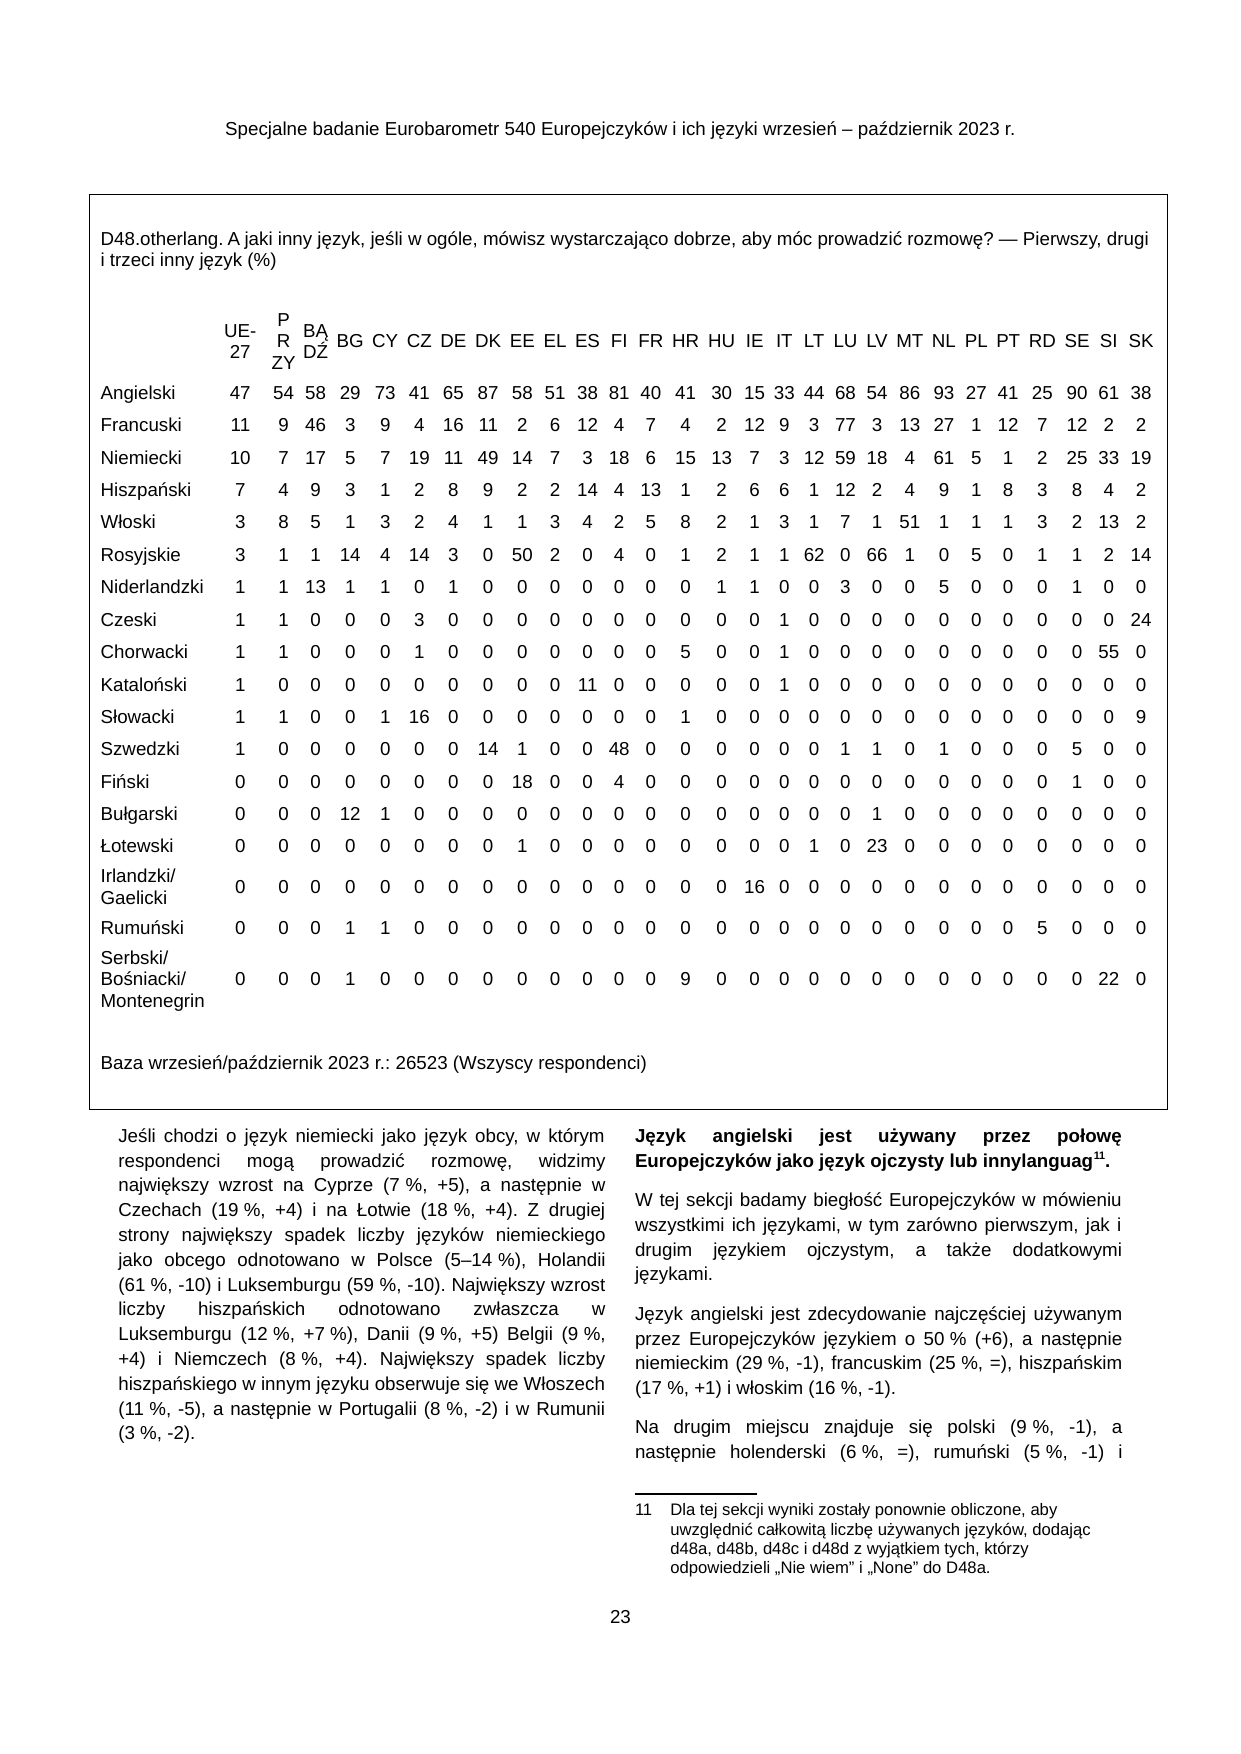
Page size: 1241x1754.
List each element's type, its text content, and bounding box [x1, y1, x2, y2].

table_cell [740, 274, 769, 306]
table_cell 13 [634, 474, 667, 506]
table_cell Bułgarski [98, 798, 212, 830]
table_cell [1123, 1014, 1158, 1047]
table_cell 0 [704, 603, 739, 636]
table_cell 0 [436, 830, 471, 862]
table_cell 0 [704, 862, 739, 911]
table_cell 0 [1123, 571, 1158, 603]
table_cell 0 [212, 911, 268, 944]
table_cell Niemiecki [98, 441, 212, 473]
table_cell 0 [212, 862, 268, 911]
table_cell 12 [740, 409, 769, 441]
table_cell 55 [1094, 636, 1123, 668]
table_cell 66 [862, 538, 892, 571]
table_cell 0 [571, 733, 604, 765]
table_cell 10 [212, 441, 268, 473]
table_cell [829, 1014, 862, 1047]
table_cell 0 [471, 944, 505, 1014]
table_cell 0 [471, 571, 505, 603]
table_cell 12 [829, 474, 862, 506]
table_cell NL [927, 306, 960, 376]
table_cell 0 [634, 830, 667, 862]
table_cell 0 [862, 700, 892, 733]
table_cell 0 [402, 911, 436, 944]
table_cell 24 [1123, 603, 1158, 636]
table_cell 0 [604, 944, 634, 1014]
table_cell 1 [704, 571, 739, 603]
table_cell 0 [268, 798, 299, 830]
table_cell 0 [829, 636, 862, 668]
table_cell 0 [1024, 700, 1060, 733]
table_cell 0 [571, 700, 604, 733]
table_cell 0 [892, 862, 927, 911]
table_cell 0 [740, 798, 769, 830]
table_cell 1 [862, 733, 892, 765]
table_cell 0 [892, 571, 927, 603]
table_cell 0 [268, 765, 299, 797]
table_cell 0 [471, 911, 505, 944]
table_cell 15 [667, 441, 703, 473]
table_cell CY [368, 306, 402, 376]
table_cell 0 [1094, 668, 1123, 700]
table_cell 1 [332, 911, 367, 944]
table_cell [799, 274, 829, 306]
table_cell 0 [505, 862, 539, 911]
table_cell 0 [604, 668, 634, 700]
table_cell 5 [1024, 911, 1060, 944]
table_cell 0 [402, 862, 436, 911]
table_cell DE [436, 306, 471, 376]
table_cell 5 [1060, 733, 1093, 765]
table_cell 0 [992, 571, 1024, 603]
table_cell 0 [332, 765, 367, 797]
table_cell 47 [212, 376, 268, 409]
table_cell 1 [368, 700, 402, 733]
table_cell [436, 274, 471, 306]
table_cell 9 [927, 474, 960, 506]
table_cell 0 [471, 862, 505, 911]
table_cell 0 [1060, 862, 1093, 911]
table_cell 0 [927, 700, 960, 733]
table_cell 0 [436, 944, 471, 1014]
table_cell 0 [268, 733, 299, 765]
table_cell 0 [829, 668, 862, 700]
table_cell 7 [740, 441, 769, 473]
table_cell 4 [436, 506, 471, 538]
table_cell [862, 1014, 892, 1047]
table_cell 7 [268, 441, 299, 473]
table_cell 0 [927, 862, 960, 911]
table_cell [539, 1014, 571, 1047]
table_cell Baza wrzesień/październik 2023 r.: 26523 (Wszyscy respondenci) [98, 1047, 1158, 1079]
table_cell 54 [862, 376, 892, 409]
table_cell 58 [299, 376, 332, 409]
table_cell 0 [539, 765, 571, 797]
table_cell 0 [368, 830, 402, 862]
table_cell [634, 274, 667, 306]
table_cell 0 [1094, 798, 1123, 830]
table_cell 0 [704, 733, 739, 765]
table_cell 3 [368, 506, 402, 538]
table_cell 0 [740, 636, 769, 668]
table_cell [471, 274, 505, 306]
table_cell 77 [829, 409, 862, 441]
table_cell 0 [505, 571, 539, 603]
table_cell 0 [268, 911, 299, 944]
table_cell 0 [829, 830, 862, 862]
table_cell [740, 1014, 769, 1047]
table_cell 1 [368, 798, 402, 830]
table_cell 0 [892, 830, 927, 862]
table_cell 0 [862, 571, 892, 603]
table_cell 2 [1123, 409, 1158, 441]
table_cell 0 [1094, 571, 1123, 603]
table_cell ES [571, 306, 604, 376]
table_cell 0 [634, 765, 667, 797]
table_cell 1 [268, 603, 299, 636]
table_cell 0 [1094, 603, 1123, 636]
table_cell 0 [604, 798, 634, 830]
table_cell 0 [667, 765, 703, 797]
table_cell 0 [799, 944, 829, 1014]
table_cell 18 [862, 441, 892, 473]
table_cell IE [740, 306, 769, 376]
table_cell 0 [992, 798, 1024, 830]
table_cell 0 [1094, 911, 1123, 944]
table_cell 0 [992, 830, 1024, 862]
table_cell 0 [505, 944, 539, 1014]
table_cell SE [1060, 306, 1093, 376]
table_cell 14 [1123, 538, 1158, 571]
table_cell 0 [471, 603, 505, 636]
table_cell 0 [471, 636, 505, 668]
table_cell 0 [634, 700, 667, 733]
table_cell 0 [960, 636, 992, 668]
table_cell 0 [704, 944, 739, 1014]
table_cell 0 [799, 862, 829, 911]
table_cell [862, 274, 892, 306]
table_cell 0 [892, 668, 927, 700]
table_cell PRZY [268, 306, 299, 376]
table_cell 13 [704, 441, 739, 473]
table_cell 16 [402, 700, 436, 733]
table_cell [212, 274, 268, 306]
table_cell 0 [892, 944, 927, 1014]
table_cell 0 [436, 862, 471, 911]
table_cell Fiński [98, 765, 212, 797]
table_cell 0 [604, 603, 634, 636]
table_cell 0 [268, 862, 299, 911]
table_cell SK [1123, 306, 1158, 376]
table_cell 2 [862, 474, 892, 506]
table_cell 0 [1123, 733, 1158, 765]
table_cell [604, 1014, 634, 1047]
table_cell PL [960, 306, 992, 376]
table_cell 1 [862, 798, 892, 830]
table_cell 0 [299, 700, 332, 733]
table_cell [98, 274, 212, 306]
table_cell 0 [704, 700, 739, 733]
table_cell 5 [634, 506, 667, 538]
table_cell 3 [436, 538, 471, 571]
table_cell 0 [471, 668, 505, 700]
table_cell 0 [927, 765, 960, 797]
table_cell 0 [571, 538, 604, 571]
table_cell 3 [212, 506, 268, 538]
table_cell 0 [927, 668, 960, 700]
table_cell CZ [402, 306, 436, 376]
table_cell 49 [471, 441, 505, 473]
table_cell 1 [667, 538, 703, 571]
table_cell 2 [1123, 506, 1158, 538]
table_cell Irlandzki/Gaelicki [98, 862, 212, 911]
table_cell 0 [992, 944, 1024, 1014]
table_cell 1 [212, 636, 268, 668]
table_cell 12 [799, 441, 829, 473]
table_cell [402, 1014, 436, 1047]
table_cell 0 [212, 765, 268, 797]
table_cell 4 [604, 409, 634, 441]
table_cell 0 [471, 538, 505, 571]
table_cell 41 [402, 376, 436, 409]
table_cell 0 [436, 911, 471, 944]
table_cell 1 [667, 474, 703, 506]
table_cell 0 [571, 944, 604, 1014]
table_cell 0 [927, 911, 960, 944]
table_cell 0 [667, 798, 703, 830]
table_cell 3 [539, 506, 571, 538]
table_cell 0 [1123, 944, 1158, 1014]
table_cell [960, 1014, 992, 1047]
table_cell [992, 274, 1024, 306]
table_cell 15 [740, 376, 769, 409]
table_cell 4 [604, 474, 634, 506]
table_cell 0 [299, 862, 332, 911]
table_cell [927, 274, 960, 306]
table_cell 0 [505, 700, 539, 733]
table_cell 0 [539, 911, 571, 944]
table_cell 0 [268, 830, 299, 862]
table_cell [539, 274, 571, 306]
table_cell [1094, 1014, 1123, 1047]
table_cell 12 [992, 409, 1024, 441]
table_cell 0 [634, 733, 667, 765]
table_cell 29 [332, 376, 367, 409]
table_cell 0 [960, 668, 992, 700]
table_cell 0 [927, 603, 960, 636]
table_cell 1 [1060, 571, 1093, 603]
table_cell 65 [436, 376, 471, 409]
table_cell 0 [505, 911, 539, 944]
table_cell 1 [740, 571, 769, 603]
table_cell 0 [740, 668, 769, 700]
table_cell [299, 274, 332, 306]
table_cell 2 [704, 409, 739, 441]
table_cell 0 [604, 911, 634, 944]
table_cell 0 [667, 668, 703, 700]
table_cell 0 [604, 830, 634, 862]
table_cell 3 [862, 409, 892, 441]
table_cell 2 [539, 538, 571, 571]
table_cell 1 [436, 571, 471, 603]
table_cell 1 [1024, 538, 1060, 571]
table_cell HR [667, 306, 703, 376]
table_cell 5 [299, 506, 332, 538]
table_cell 0 [704, 798, 739, 830]
table_cell 0 [471, 798, 505, 830]
table_cell [604, 274, 634, 306]
table_cell 2 [402, 474, 436, 506]
table_cell RD [1024, 306, 1060, 376]
table_cell 68 [829, 376, 862, 409]
table_cell 0 [862, 668, 892, 700]
table_cell 6 [539, 409, 571, 441]
table_cell [992, 1014, 1024, 1047]
table_cell 0 [368, 944, 402, 1014]
table_cell 44 [799, 376, 829, 409]
table_cell 0 [1024, 603, 1060, 636]
table_cell 0 [436, 733, 471, 765]
table_cell 0 [505, 668, 539, 700]
table_cell 0 [332, 862, 367, 911]
table_cell 14 [402, 538, 436, 571]
table_cell 58 [505, 376, 539, 409]
table_cell 0 [299, 944, 332, 1014]
table_cell [212, 1014, 268, 1047]
table_cell 13 [299, 571, 332, 603]
table_cell 9 [667, 944, 703, 1014]
table_cell 2 [1024, 441, 1060, 473]
table_cell 0 [539, 571, 571, 603]
table_cell 0 [299, 603, 332, 636]
table_cell 8 [436, 474, 471, 506]
table_cell 9 [471, 474, 505, 506]
table_cell 0 [740, 830, 769, 862]
table_cell Rumuński [98, 911, 212, 944]
table_cell 18 [505, 765, 539, 797]
table_cell 0 [829, 538, 862, 571]
table_cell 0 [960, 911, 992, 944]
table_cell 8 [667, 506, 703, 538]
table_cell 4 [402, 409, 436, 441]
table_cell 25 [1024, 376, 1060, 409]
table_cell 0 [992, 862, 1024, 911]
table_cell 0 [604, 571, 634, 603]
table_cell 41 [992, 376, 1024, 409]
table_cell 0 [862, 911, 892, 944]
table_cell 0 [299, 636, 332, 668]
table_cell [634, 1014, 667, 1047]
table_cell 87 [471, 376, 505, 409]
table_cell 0 [927, 636, 960, 668]
table_cell 46 [299, 409, 332, 441]
table_cell 0 [960, 603, 992, 636]
table_cell 12 [1060, 409, 1093, 441]
table_cell 1 [368, 911, 402, 944]
table_cell [769, 274, 799, 306]
table_cell 0 [604, 636, 634, 668]
table_cell 0 [539, 636, 571, 668]
table_cell 16 [740, 862, 769, 911]
table_cell 1 [960, 409, 992, 441]
table_cell 0 [436, 700, 471, 733]
table_cell 1 [769, 668, 799, 700]
table_cell 7 [829, 506, 862, 538]
table_cell 3 [799, 409, 829, 441]
table_cell 0 [634, 911, 667, 944]
table_cell DK [471, 306, 505, 376]
table_cell 0 [960, 733, 992, 765]
table_cell 0 [471, 765, 505, 797]
table_cell 0 [332, 733, 367, 765]
table_cell 2 [1060, 506, 1093, 538]
table_cell 0 [332, 700, 367, 733]
table_cell 0 [769, 733, 799, 765]
table_cell 0 [829, 911, 862, 944]
table_cell [892, 274, 927, 306]
table_cell 0 [799, 765, 829, 797]
table_cell 0 [740, 733, 769, 765]
table_cell 6 [634, 441, 667, 473]
table_cell 1 [1060, 765, 1093, 797]
table_cell 14 [571, 474, 604, 506]
table_cell 19 [402, 441, 436, 473]
table_cell 1 [332, 571, 367, 603]
table_cell 0 [1024, 733, 1060, 765]
table_cell 0 [332, 603, 367, 636]
table_cell 3 [402, 603, 436, 636]
table_cell 0 [1060, 603, 1093, 636]
table_cell 0 [829, 862, 862, 911]
table_cell 1 [740, 538, 769, 571]
table_cell SI [1094, 306, 1123, 376]
table_cell 1 [1060, 538, 1093, 571]
table_cell [1024, 274, 1060, 306]
table_cell Angielski [98, 376, 212, 409]
table_cell 0 [436, 798, 471, 830]
table_cell 6 [740, 474, 769, 506]
table_cell 0 [862, 862, 892, 911]
table_cell 9 [268, 409, 299, 441]
table_cell 0 [299, 911, 332, 944]
table_cell 0 [1123, 830, 1158, 862]
table_cell 0 [1060, 911, 1093, 944]
table_cell 14 [505, 441, 539, 473]
table_cell 0 [571, 911, 604, 944]
table_cell 0 [667, 571, 703, 603]
table_cell 14 [471, 733, 505, 765]
table_cell 0 [1060, 636, 1093, 668]
table_cell MT [892, 306, 927, 376]
table_cell 0 [1123, 636, 1158, 668]
table_cell [436, 1014, 471, 1047]
text Jeśli chodzi o język niemiecki jako język obcy, w którym respondenci mogą prowadzić rozmowę, widzimy największy wzrost na Cyprze (7 %, +5), a następnie w Czechach (19 %, +4) i na Łotwie (18 %, +4). Z drugiej strony największy spadek liczby języków niemieckiego jako obcego odnotowano w Polsce (5–14 %), Holandii (61 %, -10) i Luksemburgu (59 %, -10). Największy wzrost liczby hiszpańskich odnotowano zwłaszcza w Luksemburgu (12 %, +7 %), Danii (9 %, +5) Belgii (9 %, +4) i Niemczech (8 %, +4). Największy spadek liczby hiszpańskiego w innym języku obserwuje się we Włoszech (11 %, -5), a następnie w Portugalii (8 %, -2) i w Rumunii (3 %, -2). [118, 1110, 605, 1444]
table_cell 11 [436, 441, 471, 473]
table_cell 0 [539, 733, 571, 765]
table_cell 0 [892, 911, 927, 944]
table_cell 0 [892, 636, 927, 668]
text Na drugim miejscu znajduje się polski (9 %, -1), a następnie holenderski (6 %, =), rumuński (5 %, -1) i [635, 1416, 1122, 1463]
table_cell 0 [1024, 668, 1060, 700]
table_cell 0 [1094, 733, 1123, 765]
table_cell 3 [769, 441, 799, 473]
table_cell 0 [299, 798, 332, 830]
table_cell 0 [1060, 944, 1093, 1014]
table_cell EE [505, 306, 539, 376]
table_cell 1 [268, 700, 299, 733]
table_cell 0 [402, 798, 436, 830]
table_cell 0 [268, 944, 299, 1014]
table_cell 0 [539, 798, 571, 830]
table_cell 11 [212, 409, 268, 441]
table_cell 0 [1060, 830, 1093, 862]
table_cell 51 [539, 376, 571, 409]
text W tej sekcji badamy biegłość Europejczyków w mówieniu wszystkimi ich językami, w tym zarówno pierwszym, jak i drugim językiem ojczystym, a także dodatkowymi językami. [635, 1189, 1122, 1285]
table_cell Słowacki [98, 700, 212, 733]
table_cell 1 [471, 506, 505, 538]
table_cell 54 [268, 376, 299, 409]
table_cell 0 [634, 944, 667, 1014]
table_cell [704, 274, 739, 306]
table_cell 0 [892, 603, 927, 636]
table_cell [402, 274, 436, 306]
table_cell 0 [769, 911, 799, 944]
text Dla tej sekcji wyniki zostały ponownie obliczone, aby uwzględnić całkowitą liczbę używanych języków, dodając d48a, d48b, d48c i d48d z wyjątkiem tych, którzy odpowiedzieli „Nie wiem” i „None” do D48a. [635, 1500, 1122, 1577]
table_cell 0 [368, 636, 402, 668]
table_cell 1 [332, 944, 367, 1014]
table_cell 4 [604, 538, 634, 571]
table_cell 86 [892, 376, 927, 409]
table_cell 9 [769, 409, 799, 441]
table_cell Łotewski [98, 830, 212, 862]
table_cell 2 [604, 506, 634, 538]
table_cell 18 [604, 441, 634, 473]
table_cell 0 [505, 636, 539, 668]
table_cell [892, 1014, 927, 1047]
table_cell 0 [960, 571, 992, 603]
table_cell 0 [402, 571, 436, 603]
table_cell 4 [1094, 474, 1123, 506]
table_cell 1 [268, 571, 299, 603]
table_cell 0 [402, 733, 436, 765]
table_cell 17 [299, 441, 332, 473]
table_cell EL [539, 306, 571, 376]
table_cell 0 [829, 765, 862, 797]
table_cell HU [704, 306, 739, 376]
table_cell 0 [799, 733, 829, 765]
table_cell 0 [829, 798, 862, 830]
table_cell [332, 1014, 367, 1047]
table_cell 4 [268, 474, 299, 506]
table_cell 2 [505, 474, 539, 506]
table_cell [1094, 274, 1123, 306]
table_cell LT [799, 306, 829, 376]
table_cell [505, 1014, 539, 1047]
table_cell 0 [960, 830, 992, 862]
table_cell IT [769, 306, 799, 376]
table_cell 0 [1060, 668, 1093, 700]
table_cell 2 [704, 506, 739, 538]
table_cell 0 [505, 603, 539, 636]
table_cell 0 [634, 668, 667, 700]
table_cell 0 [634, 862, 667, 911]
table_cell 0 [212, 830, 268, 862]
table_cell 1 [505, 506, 539, 538]
table_cell 0 [667, 733, 703, 765]
table_cell 4 [892, 474, 927, 506]
table_cell 0 [992, 911, 1024, 944]
table_cell 5 [332, 441, 367, 473]
table_cell 1 [927, 733, 960, 765]
table_cell [368, 274, 402, 306]
table_cell 0 [799, 603, 829, 636]
table_cell 1 [892, 538, 927, 571]
table_cell 0 [1024, 636, 1060, 668]
table_cell 0 [704, 911, 739, 944]
table_cell UE-27 [212, 306, 268, 376]
table_cell 0 [268, 668, 299, 700]
table_cell 8 [1060, 474, 1093, 506]
table_cell 62 [799, 538, 829, 571]
table_cell 0 [829, 944, 862, 1014]
table_cell 3 [1024, 506, 1060, 538]
table_cell 1 [740, 506, 769, 538]
table_cell 1 [799, 474, 829, 506]
table_cell 7 [212, 474, 268, 506]
table_cell 0 [571, 798, 604, 830]
table_cell 0 [927, 830, 960, 862]
table_cell 3 [571, 441, 604, 473]
table_cell 0 [1094, 830, 1123, 862]
text [635, 177, 1122, 194]
table_cell 1 [799, 506, 829, 538]
table_cell 59 [829, 441, 862, 473]
table_cell 0 [571, 571, 604, 603]
table_cell Hiszpański [98, 474, 212, 506]
table_cell 38 [571, 376, 604, 409]
table_cell 2 [1094, 538, 1123, 571]
table_cell 0 [667, 603, 703, 636]
table_cell 0 [368, 733, 402, 765]
table_cell 0 [704, 765, 739, 797]
table_cell 1 [212, 700, 268, 733]
table_cell 0 [436, 603, 471, 636]
table_cell 0 [1094, 862, 1123, 911]
table_cell Serbski/Bośniacki/Montenegrin [98, 944, 212, 1014]
table_cell 0 [769, 830, 799, 862]
table_cell 9 [299, 474, 332, 506]
table_cell 1 [927, 506, 960, 538]
table_cell 1 [799, 830, 829, 862]
table_cell 3 [829, 571, 862, 603]
table_cell 0 [634, 636, 667, 668]
table_cell 9 [1123, 700, 1158, 733]
table_cell 1 [368, 571, 402, 603]
table_cell 0 [1024, 830, 1060, 862]
table_cell 50 [505, 538, 539, 571]
table_cell 3 [1024, 474, 1060, 506]
table_cell 25 [1060, 441, 1093, 473]
table_cell 14 [332, 538, 367, 571]
table_cell 1 [960, 506, 992, 538]
table_cell 0 [829, 700, 862, 733]
table_cell [98, 306, 212, 376]
table_cell 0 [402, 944, 436, 1014]
table_cell 12 [571, 409, 604, 441]
table_cell 1 [212, 603, 268, 636]
table_cell 0 [571, 862, 604, 911]
table_cell 5 [927, 571, 960, 603]
table_cell 0 [960, 700, 992, 733]
table_cell Czeski [98, 603, 212, 636]
table_cell 0 [892, 765, 927, 797]
table_cell 1 [960, 474, 992, 506]
table_cell [769, 1014, 799, 1047]
table_cell LV [862, 306, 892, 376]
table_cell 7 [1024, 409, 1060, 441]
table_cell 90 [1060, 376, 1093, 409]
table_cell 5 [960, 441, 992, 473]
table_cell 0 [1060, 700, 1093, 733]
table_cell 0 [862, 636, 892, 668]
table_cell 0 [436, 636, 471, 668]
table_cell 4 [571, 506, 604, 538]
table_cell 0 [571, 603, 604, 636]
table_cell 0 [471, 830, 505, 862]
table_cell 0 [1094, 700, 1123, 733]
table_cell [268, 274, 299, 306]
table_cell 0 [667, 830, 703, 862]
table_cell 0 [539, 944, 571, 1014]
table_cell 30 [704, 376, 739, 409]
table_cell 0 [769, 862, 799, 911]
table_cell 0 [740, 765, 769, 797]
table_cell [98, 1014, 212, 1047]
table_cell 0 [769, 765, 799, 797]
table_cell 0 [1123, 765, 1158, 797]
table_cell 1 [769, 636, 799, 668]
table_cell 2 [1123, 474, 1158, 506]
table_cell 1 [332, 506, 367, 538]
table_cell 33 [769, 376, 799, 409]
table_cell 2 [1094, 409, 1123, 441]
table_cell 19 [1123, 441, 1158, 473]
table_cell 1 [862, 506, 892, 538]
table_cell 2 [704, 538, 739, 571]
table_cell 0 [436, 765, 471, 797]
table_cell 0 [505, 798, 539, 830]
table_cell 1 [505, 733, 539, 765]
text Język angielski jest zdecydowanie najczęściej używanym przez Europejczyków językiem o 50 % (+6), a następnie niemieckim (29 %, -1), francuskim (25 %, =), hiszpańskim (17 %, +1) i włoskim (16 %, -1). [635, 1302, 1122, 1398]
table_cell [368, 1014, 402, 1047]
table_cell 4 [604, 765, 634, 797]
table_cell 0 [471, 700, 505, 733]
table_cell 3 [332, 409, 367, 441]
table_cell 12 [332, 798, 367, 830]
table_cell 61 [927, 441, 960, 473]
table_cell 0 [704, 830, 739, 862]
table_cell 1 [268, 538, 299, 571]
table_cell 38 [1123, 376, 1158, 409]
table_cell 0 [992, 733, 1024, 765]
table_cell 0 [1024, 765, 1060, 797]
table_cell 1 [212, 733, 268, 765]
table_cell 1 [268, 636, 299, 668]
table_cell 13 [892, 409, 927, 441]
table_cell 11 [471, 409, 505, 441]
table_cell 13 [1094, 506, 1123, 538]
table_cell 0 [769, 700, 799, 733]
table_cell 1 [505, 830, 539, 862]
table_cell 0 [571, 765, 604, 797]
table_cell 1 [992, 441, 1024, 473]
table_cell 0 [634, 571, 667, 603]
table_cell PT [992, 306, 1024, 376]
table_cell 2 [505, 409, 539, 441]
table_cell 0 [1060, 798, 1093, 830]
table_cell 0 [892, 700, 927, 733]
table_cell 4 [368, 538, 402, 571]
table_cell 1 [212, 668, 268, 700]
table_cell 0 [1123, 911, 1158, 944]
table_cell 0 [667, 862, 703, 911]
table_cell 27 [927, 409, 960, 441]
table_cell 0 [862, 944, 892, 1014]
table_cell 0 [299, 765, 332, 797]
table_cell 11 [571, 668, 604, 700]
table_cell 0 [927, 538, 960, 571]
table_cell 0 [299, 668, 332, 700]
table_cell FI [604, 306, 634, 376]
table_cell 1 [992, 506, 1024, 538]
table_cell [1060, 274, 1093, 306]
table_cell 0 [332, 668, 367, 700]
table_cell 0 [539, 830, 571, 862]
table_cell 0 [769, 571, 799, 603]
table_cell 16 [436, 409, 471, 441]
table_cell 0 [634, 538, 667, 571]
table_cell Włoski [98, 506, 212, 538]
table_cell 2 [402, 506, 436, 538]
table_cell [1123, 274, 1158, 306]
table_cell [571, 274, 604, 306]
table_cell [667, 1014, 703, 1047]
table_cell 40 [634, 376, 667, 409]
table_cell 0 [1024, 571, 1060, 603]
table_cell Szwedzki [98, 733, 212, 765]
table_cell 9 [368, 409, 402, 441]
table_cell 0 [368, 765, 402, 797]
table_cell Kataloński [98, 668, 212, 700]
table_cell 0 [927, 944, 960, 1014]
table_cell 0 [960, 798, 992, 830]
table_cell 0 [368, 668, 402, 700]
table_cell 0 [368, 603, 402, 636]
table_cell Rosyjskie [98, 538, 212, 571]
table_cell 0 [1123, 798, 1158, 830]
table_cell 0 [212, 944, 268, 1014]
table_cell 0 [862, 765, 892, 797]
table_cell 7 [539, 441, 571, 473]
table_cell 0 [769, 944, 799, 1014]
table_cell 0 [1024, 944, 1060, 1014]
table_cell 0 [1123, 862, 1158, 911]
table_cell 7 [368, 441, 402, 473]
table_cell 0 [212, 798, 268, 830]
table_cell 0 [927, 798, 960, 830]
table_cell 6 [769, 474, 799, 506]
table_cell 1 [299, 538, 332, 571]
table_cell 0 [539, 668, 571, 700]
table_cell 48 [604, 733, 634, 765]
table_cell 0 [740, 911, 769, 944]
table_cell [332, 274, 367, 306]
table_cell 0 [769, 798, 799, 830]
table_cell FR [634, 306, 667, 376]
table_cell LU [829, 306, 862, 376]
table_cell 0 [960, 944, 992, 1014]
table_cell 2 [704, 474, 739, 506]
table_cell 3 [769, 506, 799, 538]
table_cell 0 [1024, 862, 1060, 911]
table_cell 1 [212, 571, 268, 603]
table_cell 1 [769, 603, 799, 636]
table_cell 8 [268, 506, 299, 538]
table_cell 0 [332, 830, 367, 862]
table_cell 0 [960, 862, 992, 911]
table_cell 5 [667, 636, 703, 668]
table_cell [299, 1014, 332, 1047]
table_cell 0 [992, 700, 1024, 733]
table_cell 0 [539, 700, 571, 733]
table_cell 0 [299, 733, 332, 765]
table_cell 0 [634, 798, 667, 830]
table_cell Chorwacki [98, 636, 212, 668]
table_cell BG [332, 306, 367, 376]
table_cell [829, 274, 862, 306]
table_cell 0 [799, 911, 829, 944]
table_cell [704, 1014, 739, 1047]
table_cell 0 [892, 798, 927, 830]
table_cell [571, 1014, 604, 1047]
table_cell 0 [960, 765, 992, 797]
table_cell 0 [1024, 798, 1060, 830]
table_cell 93 [927, 376, 960, 409]
table_cell 1 [402, 636, 436, 668]
table_cell 0 [704, 668, 739, 700]
table_cell 0 [992, 538, 1024, 571]
table_cell 0 [332, 636, 367, 668]
table_cell 23 [862, 830, 892, 862]
table_cell [960, 274, 992, 306]
table_cell 0 [571, 830, 604, 862]
table_cell 0 [604, 700, 634, 733]
text Język angielski jest używany przez połowę Europejczyków jako język ojczysty lub innylanguag. [635, 1110, 1122, 1171]
table_cell 0 [1094, 765, 1123, 797]
table_cell 51 [892, 506, 927, 538]
table_cell 1 [829, 733, 862, 765]
table_cell 4 [667, 409, 703, 441]
table_cell 73 [368, 376, 402, 409]
table_cell 0 [740, 944, 769, 1014]
table_cell 0 [667, 911, 703, 944]
table_cell [471, 1014, 505, 1047]
table_cell 0 [634, 603, 667, 636]
table_cell 0 [799, 668, 829, 700]
table_cell 4 [892, 441, 927, 473]
table_cell 0 [740, 700, 769, 733]
table_cell 3 [332, 474, 367, 506]
table_cell 0 [402, 668, 436, 700]
table_cell [927, 1014, 960, 1047]
table_cell 0 [436, 668, 471, 700]
table_cell 0 [992, 603, 1024, 636]
table_cell [667, 274, 703, 306]
table_cell 0 [402, 830, 436, 862]
table_cell 1 [368, 474, 402, 506]
table_cell 0 [992, 636, 1024, 668]
table_cell 0 [299, 830, 332, 862]
table_cell 81 [604, 376, 634, 409]
table_cell 0 [571, 636, 604, 668]
table_cell 0 [799, 700, 829, 733]
table_cell 1 [769, 538, 799, 571]
table_cell 0 [539, 603, 571, 636]
table_cell 5 [960, 538, 992, 571]
table_cell 27 [960, 376, 992, 409]
table_cell 0 [829, 603, 862, 636]
table_cell 0 [1123, 668, 1158, 700]
table_cell 8 [992, 474, 1024, 506]
table_cell 0 [402, 765, 436, 797]
table_cell [799, 1014, 829, 1047]
table_cell 33 [1094, 441, 1123, 473]
table_cell 0 [992, 668, 1024, 700]
table_cell [1060, 1014, 1093, 1047]
table_cell 0 [704, 636, 739, 668]
table_cell [268, 1014, 299, 1047]
table_cell 1 [667, 700, 703, 733]
table_cell 0 [799, 636, 829, 668]
table_cell 0 [740, 603, 769, 636]
table_cell 0 [604, 862, 634, 911]
table_cell Niderlandzki [98, 571, 212, 603]
table_cell 2 [539, 474, 571, 506]
table_cell [1024, 1014, 1060, 1047]
table_cell 7 [634, 409, 667, 441]
table_header D48.otherlang. A jaki inny język, jeśli w ogóle, mówisz wystarczająco dobrze, aby móc prowadzić rozmowę? — Pierwszy, drugi i trzeci inny język (%) [98, 225, 1158, 273]
table_cell 3 [212, 538, 268, 571]
text [90, 195, 1167, 1109]
table_cell [505, 274, 539, 306]
table_cell Francuski [98, 409, 212, 441]
table_cell 0 [799, 571, 829, 603]
table_cell 0 [992, 765, 1024, 797]
table_cell 0 [368, 862, 402, 911]
table_cell 0 [862, 603, 892, 636]
table_cell 41 [667, 376, 703, 409]
table_cell BĄDŹ [299, 306, 332, 376]
table_cell 22 [1094, 944, 1123, 1014]
table_cell 0 [539, 862, 571, 911]
table_cell 61 [1094, 376, 1123, 409]
table_cell 0 [799, 798, 829, 830]
table_cell 0 [892, 733, 927, 765]
